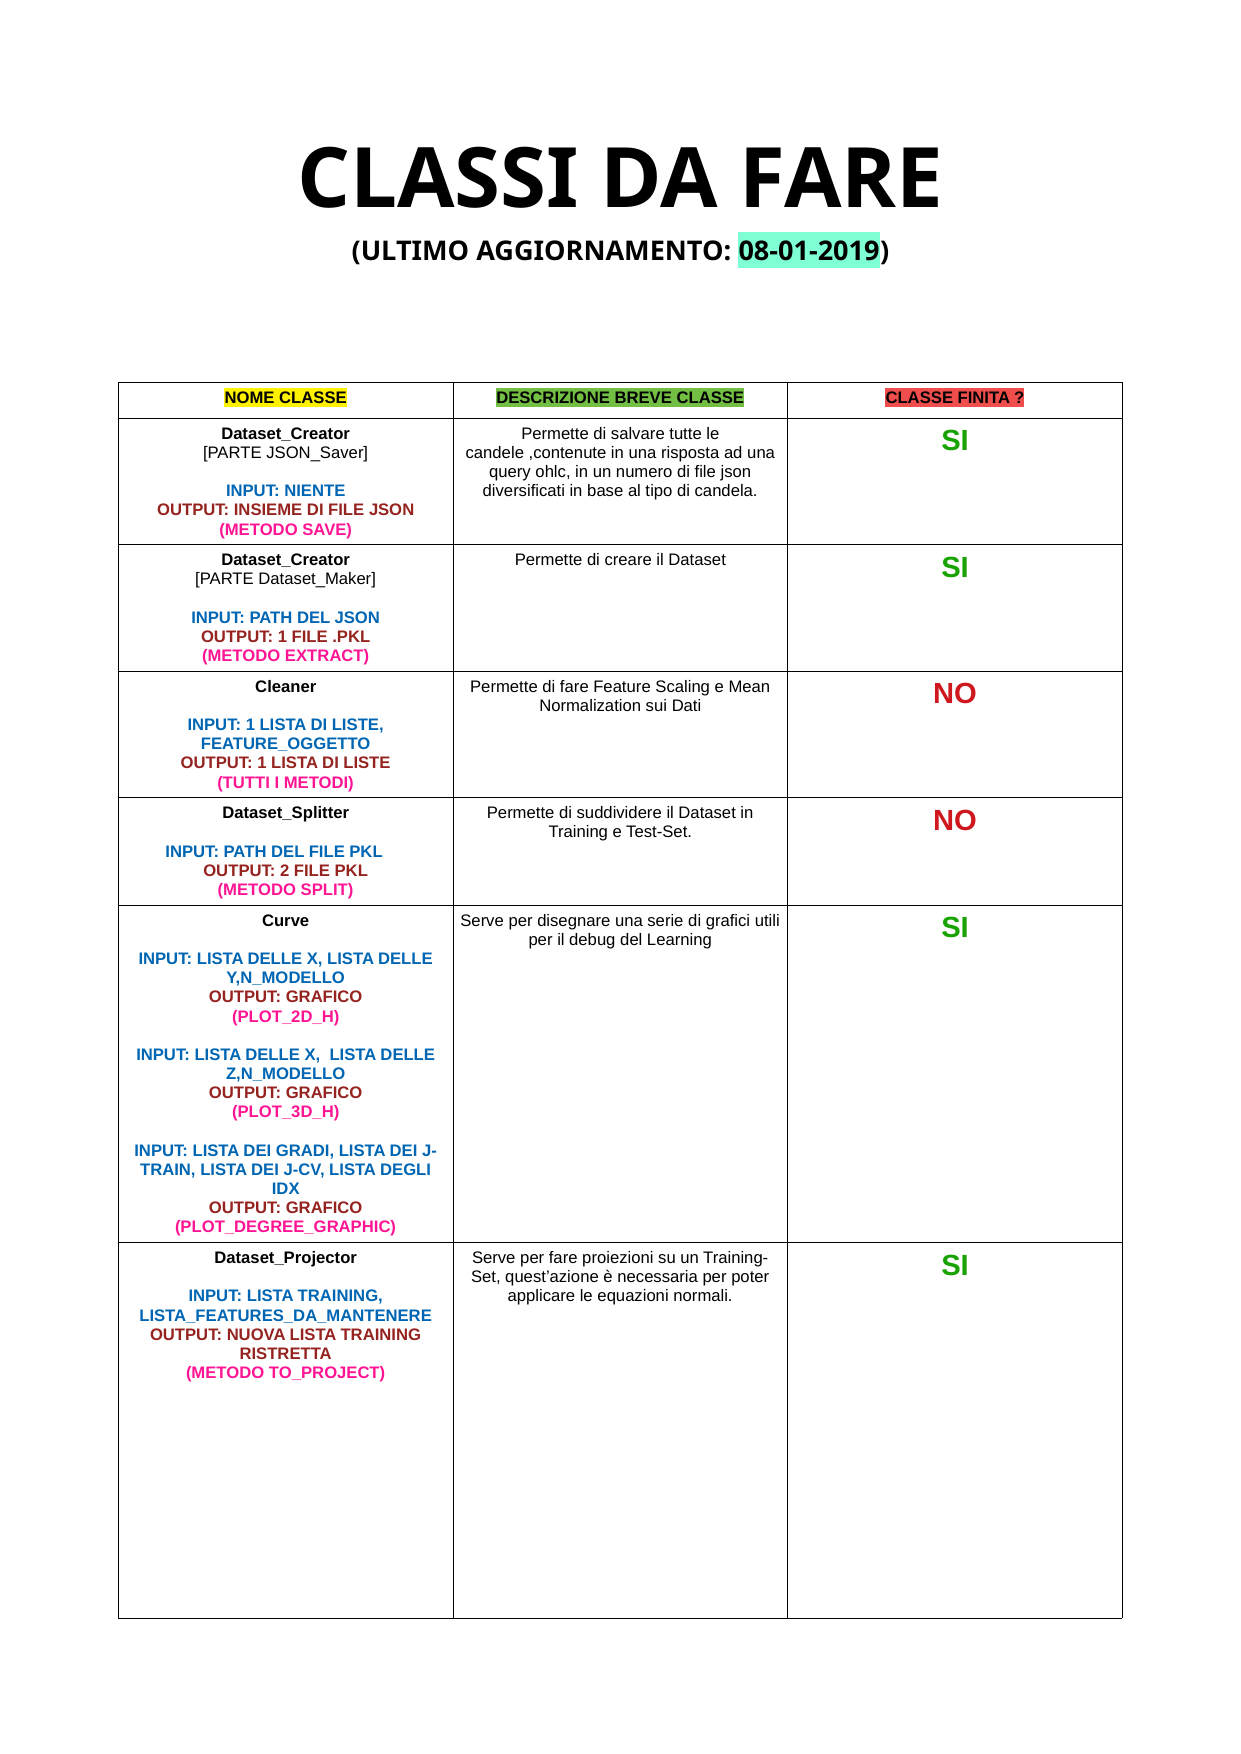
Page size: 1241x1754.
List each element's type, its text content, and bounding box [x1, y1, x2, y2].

text (ULTIMO AGGIORNAMENTO: 08-01-2019) [118, 232, 1122, 268]
table_cell Permette di fare Feature Scaling e Mean Normalization sui Dati [454, 672, 787, 797]
table_cell SI [788, 419, 1122, 544]
table_header CLASSE FINITA ? [788, 383, 1122, 418]
table_cell Curve INPUT: LISTA DELLE X, LISTA DELLE Y,N_MODELLO OUTPUT: GRAFICO (PLOT_2D_H) INPUT: LISTA DELLE X, LISTA DELLE Z,N_MODELLO OUTPUT: GRAFICO (PLOT_3D_H) INPUT: LISTA DEI GRADI, LISTA DEI J-TRAIN, LISTA DEI J-CV, LISTA DEGLI IDX OUTPUT: GRAFICO (PLOT_DEGREE_GRAPHIC) [119, 906, 453, 1242]
table_cell Dataset_Creator [PARTE JSON_Saver] INPUT: NIENTE OUTPUT: INSIEME DI FILE JSON (METODO SAVE) [119, 419, 453, 544]
table_header NOME CLASSE [119, 383, 453, 418]
table_cell NO [788, 798, 1122, 905]
table_cell Permette di creare il Dataset [454, 545, 787, 671]
table_cell Dataset_Splitter INPUT: PATH DEL FILE PKL OUTPUT: 2 FILE PKL (METODO SPLIT) [119, 798, 453, 905]
table_cell Dataset_Creator [PARTE Dataset_Maker] INPUT: PATH DEL JSON OUTPUT: 1 FILE .PKL (METODO EXTRACT) [119, 545, 453, 671]
table_cell Cleaner INPUT: 1 LISTA DI LISTE, FEATURE_OGGETTO OUTPUT: 1 LISTA DI LISTE (TUTTI I METODI) [119, 672, 453, 797]
text CLASSI DA FARE [118, 118, 1122, 232]
table_cell Permette di salvare tutte le candele ,contenute in una risposta ad una query ohlc, in un numero di file json diversificati in base al tipo di candela. [454, 419, 787, 544]
table_cell Serve per disegnare una serie di grafici utili per il debug del Learning [454, 906, 787, 1242]
table_cell SI [788, 1243, 1122, 1618]
table_cell SI [788, 545, 1122, 671]
table_header DESCRIZIONE BREVE CLASSE [454, 383, 787, 418]
table_cell SI [788, 906, 1122, 1242]
table_cell Serve per fare proiezioni su un Training-Set, quest’azione è necessaria per poter applicare le equazioni normali. [454, 1243, 787, 1618]
table_cell NO [788, 672, 1122, 797]
table_cell Dataset_Projector INPUT: LISTA TRAINING, LISTA_FEATURES_DA_MANTENERE OUTPUT: NUOVA LISTA TRAINING RISTRETTA (METODO TO_PROJECT) [119, 1243, 453, 1618]
table_cell Permette di suddividere il Dataset in Training e Test-Set. [454, 798, 787, 905]
